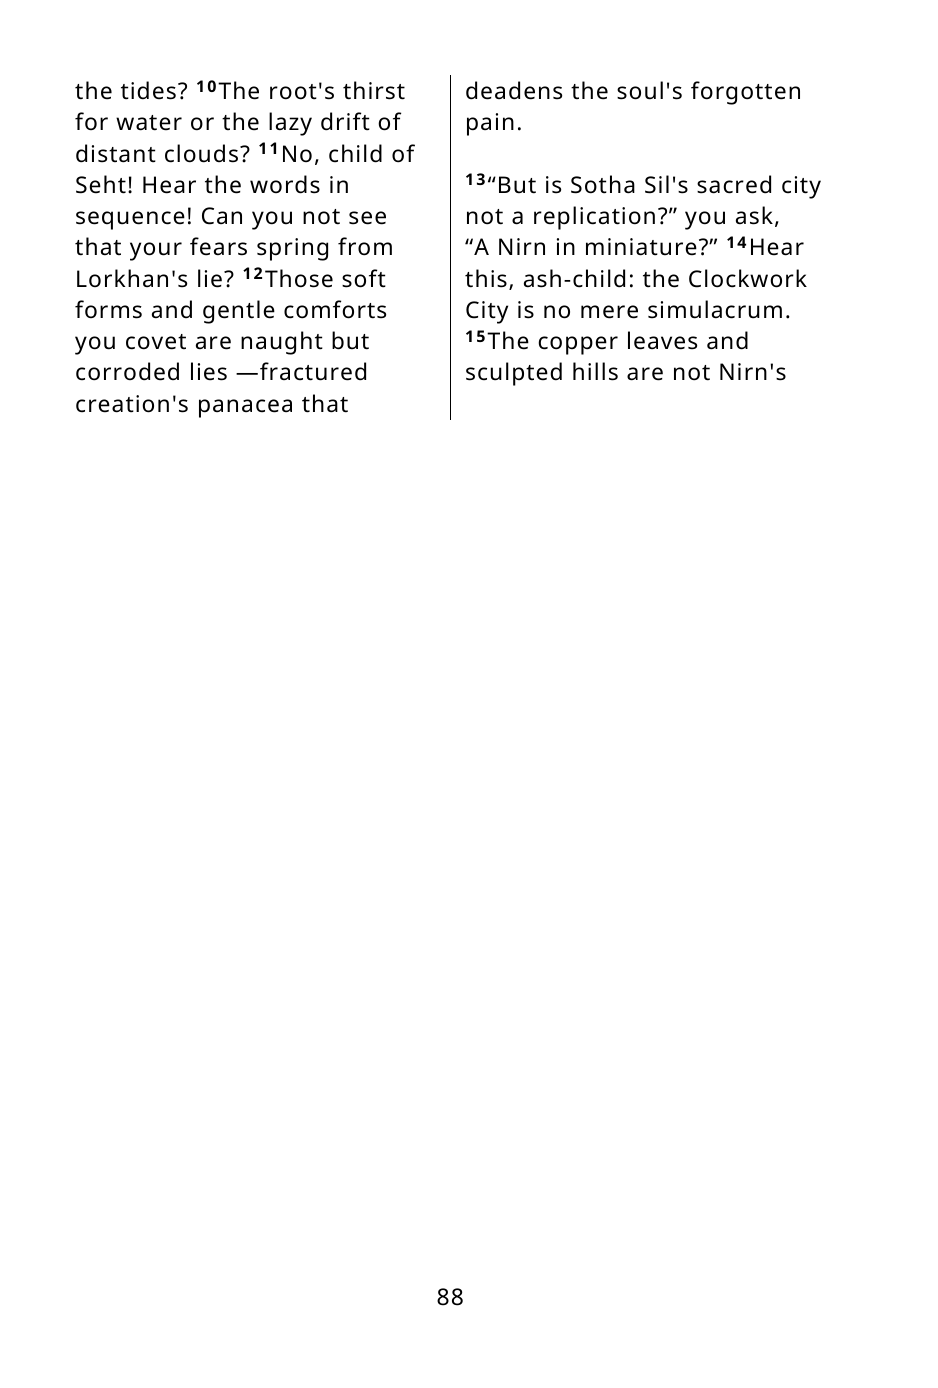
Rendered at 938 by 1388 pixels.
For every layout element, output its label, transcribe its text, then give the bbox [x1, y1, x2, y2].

text deadens the soul's forgotten pain. [465, 75, 825, 137]
text the tides? 10The root's thirst for water or the lazy drift of distant clouds? 11No, child of Seht! Hear the words in sequence! Can you not see that your fears spring from Lorkhan's lie? 12Those soft forms and gentle comforts you covet are naught but corroded lies —fractured creation's panacea that [75, 75, 435, 419]
text 13“But is Sotha Sil's sacred city not a replication?” you ask, “A Nirn in miniature?” 14Hear this, ash-child: the Clockwork City is no mere simulacrum. 15The copper leaves and sculpted hills are not Nirn's [465, 169, 825, 387]
